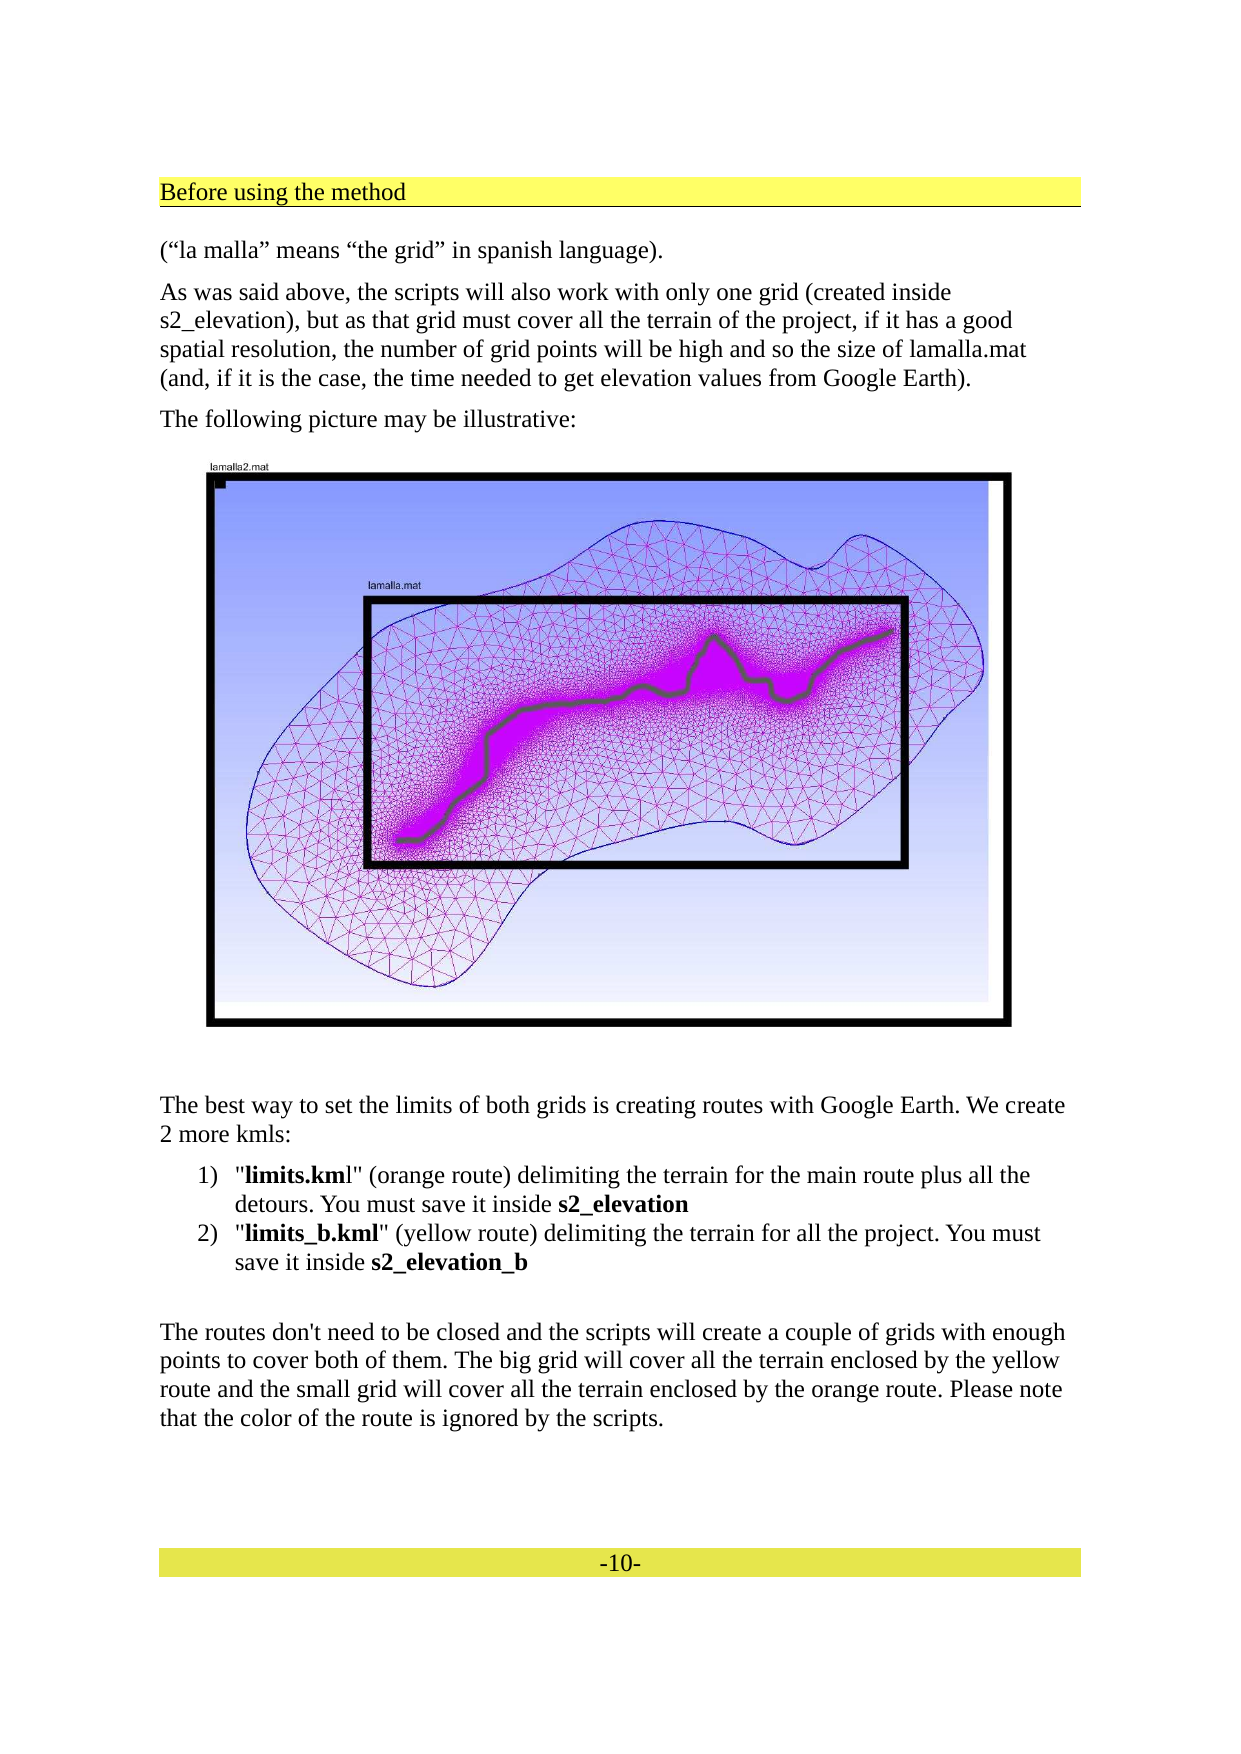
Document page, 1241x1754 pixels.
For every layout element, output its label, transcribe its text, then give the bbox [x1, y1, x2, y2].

text The best way to set the limits of both grids is creating routes with Google Earth. We create 2 more kmls: [159, 1090, 1081, 1148]
text The following picture may be illustrative: [159, 404, 1081, 433]
picture [176, 454, 1027, 1028]
text (“la malla” means “the grid” in spanish language). [159, 236, 1081, 264]
text As was said above, the scripts will also work with only one grid (created inside s2_elevation), but as that grid must cover all the terrain of the project, if it has a good spatial resolution, the number of grid points will be high and so the size of lamalla.mat (and, if it is the case, the time needed to get elevation values from Google Earth). [159, 277, 1081, 392]
text The routes don't need to be closed and the scripts will create a couple of grids with enough points to cover both of them. The big grid will cover all the terrain enclosed by the yellow route and the small grid will cover all the terrain enclosed by the orange route. Please note that the color of the route is ignored by the scripts. [159, 1317, 1081, 1432]
list "limits.kml" (orange route) delimiting the terrain for the main route plus all the detours. You must save it inside s2_elevation [197, 1160, 1081, 1218]
list "limits_b.kml" (yellow route) delimiting the terrain for all the project. You must save it inside s2_elevation_b [197, 1218, 1081, 1275]
